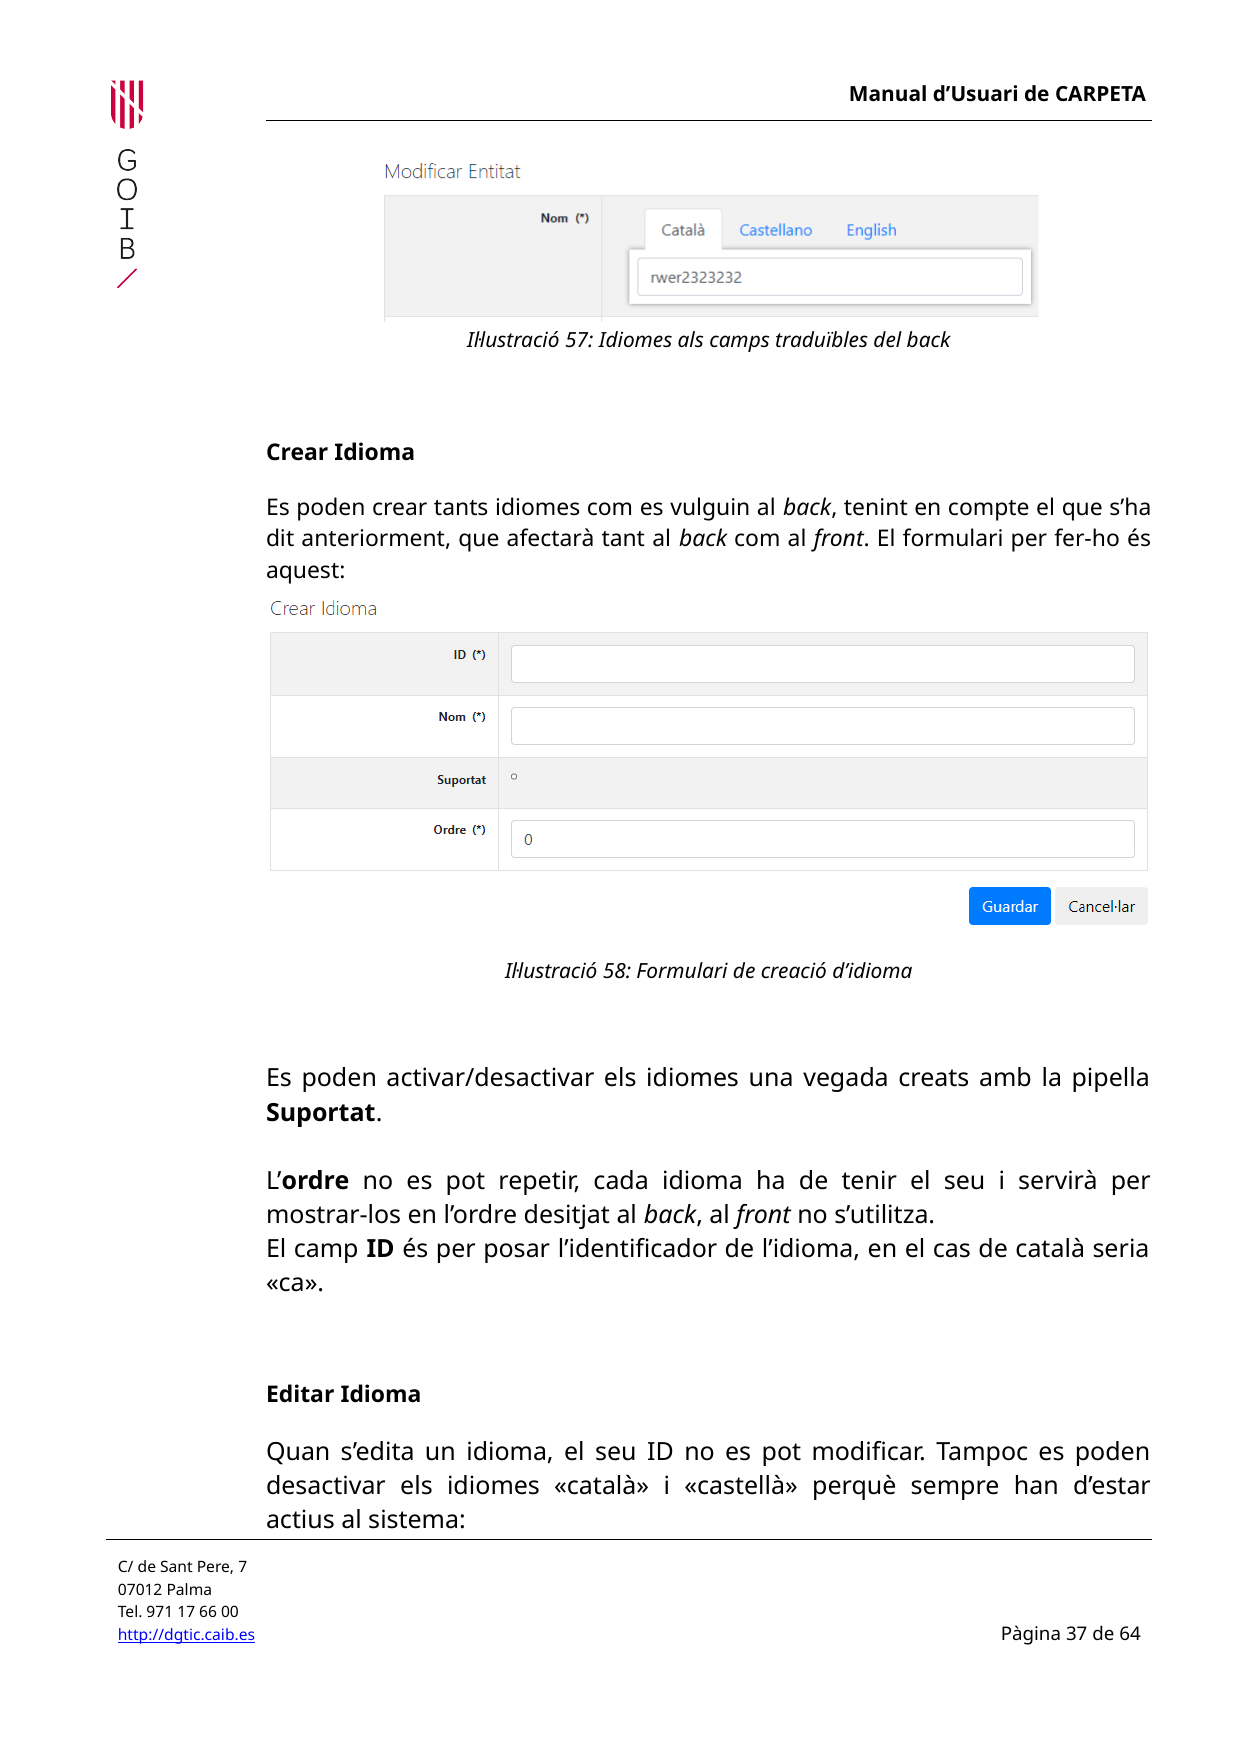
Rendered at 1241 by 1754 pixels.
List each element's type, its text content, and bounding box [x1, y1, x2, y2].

text Es poden activar/desactivar els idiomes una vegada creats amb la pipella Suportat. [266, 1060, 1152, 1128]
list Quan s’edita un idioma, el seu ID no es pot modificar. Tampoc es poden desactivar els idiomes «català» i «castellà» perquè sempre han d’estar actius al sistema: [266, 1433, 1152, 1535]
picture [378, 156, 1039, 322]
text Il·lustració 57: Idiomes als camps traduïbles del back [266, 322, 1152, 354]
text L’ordre no es pot repetir, cada idioma ha de tenir el seu i servirà per mostrar-los en l’ordre desitjat al back, al front no s’utilitza. [266, 1162, 1152, 1230]
text El camp ID és per posar l’identificador de l’idioma, en el cas de català seria «ca». [266, 1230, 1152, 1298]
picture [82, 57, 172, 319]
text Il·lustració 58: Formulari de creació d’idioma [266, 929, 1152, 985]
list Editar Idioma [266, 1378, 1152, 1410]
list Crear Idioma [266, 436, 1152, 468]
list Es poden crear tants idiomes com es vulguin al back, tenint en compte el que s’ha dit anteriorment, que afectarà tant al back com al front. El formulari per fer-ho és aquest: [266, 491, 1152, 585]
picture [265, 596, 1152, 929]
